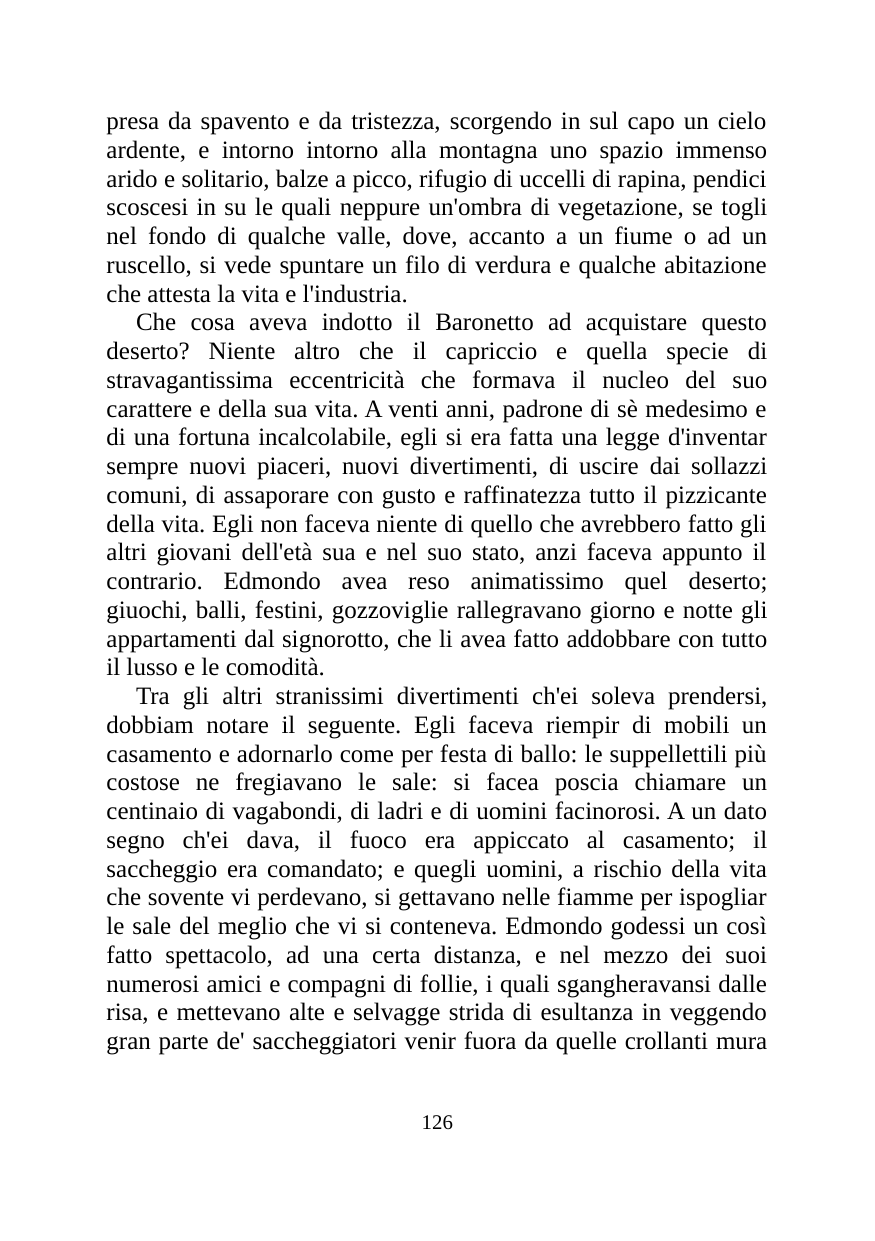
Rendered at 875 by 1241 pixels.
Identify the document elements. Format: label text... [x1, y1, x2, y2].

text presa da spavento e da tristezza, scorgendo in sul capo un cielo ardente, e intorno intorno alla montagna uno spazio immenso arido e solitario, balze a picco, rifugio di uccelli di rapina, pendici scoscesi in su le quali neppure un'ombra di vegetazione, se togli nel fondo di qualche valle, dove, accanto a un fiume o ad un ruscello, si vede spuntare un filo di verdura e qualche abitazione che attesta la vita e l'industria. [106, 106, 768, 307]
text Tra gli altri stranissimi divertimenti ch'ei soleva prendersi, dobbiam notare il seguente. Egli faceva riempir di mobili un casamento e adornarlo come per festa di ballo: le suppellettili più costose ne fregiavano le sale: si facea poscia chiamare un centinaio di vagabondi, di ladri e di uomini facinorosi. A un dato segno ch'ei dava, il fuoco era appiccato al casamento; il saccheggio era comandato; e quegli uomini, a rischio della vita che sovente vi perdevano, si gettavano nelle fiamme per ispogliar le sale del meglio che vi si conteneva. Edmondo godessi un così fatto spettacolo, ad una certa distanza, e nel mezzo dei suoi numerosi amici e compagni di follie, i quali sgangheravansi dalle risa, e mettevano alte e selvagge strida di esultanza in veggendo gran parte de' saccheggiatori venir fuora da quelle crollanti mura [106, 681, 768, 1055]
text Che cosa aveva indotto il Baronetto ad acquistare questo deserto? Niente altro che il capriccio e quella specie di stravagantissima eccentricità che formava il nucleo del suo carattere e della sua vita. A venti anni, padrone di sè medesimo e di una fortuna incalcolabile, egli si era fatta una legge d'inventar sempre nuovi piaceri, nuovi divertimenti, di uscire dai sollazzi comuni, di assaporare con gusto e raffinatezza tutto il pizzicante della vita. Egli non faceva niente di quello che avrebbero fatto gli altri giovani dell'età sua e nel suo stato, anzi faceva appunto il contrario. Edmondo avea reso animatissimo quel deserto; giuochi, balli, festini, gozzoviglie rallegravano giorno e notte gli appartamenti dal signorotto, che li avea fatto addobbare con tutto il lusso e le comodità. [106, 307, 768, 681]
